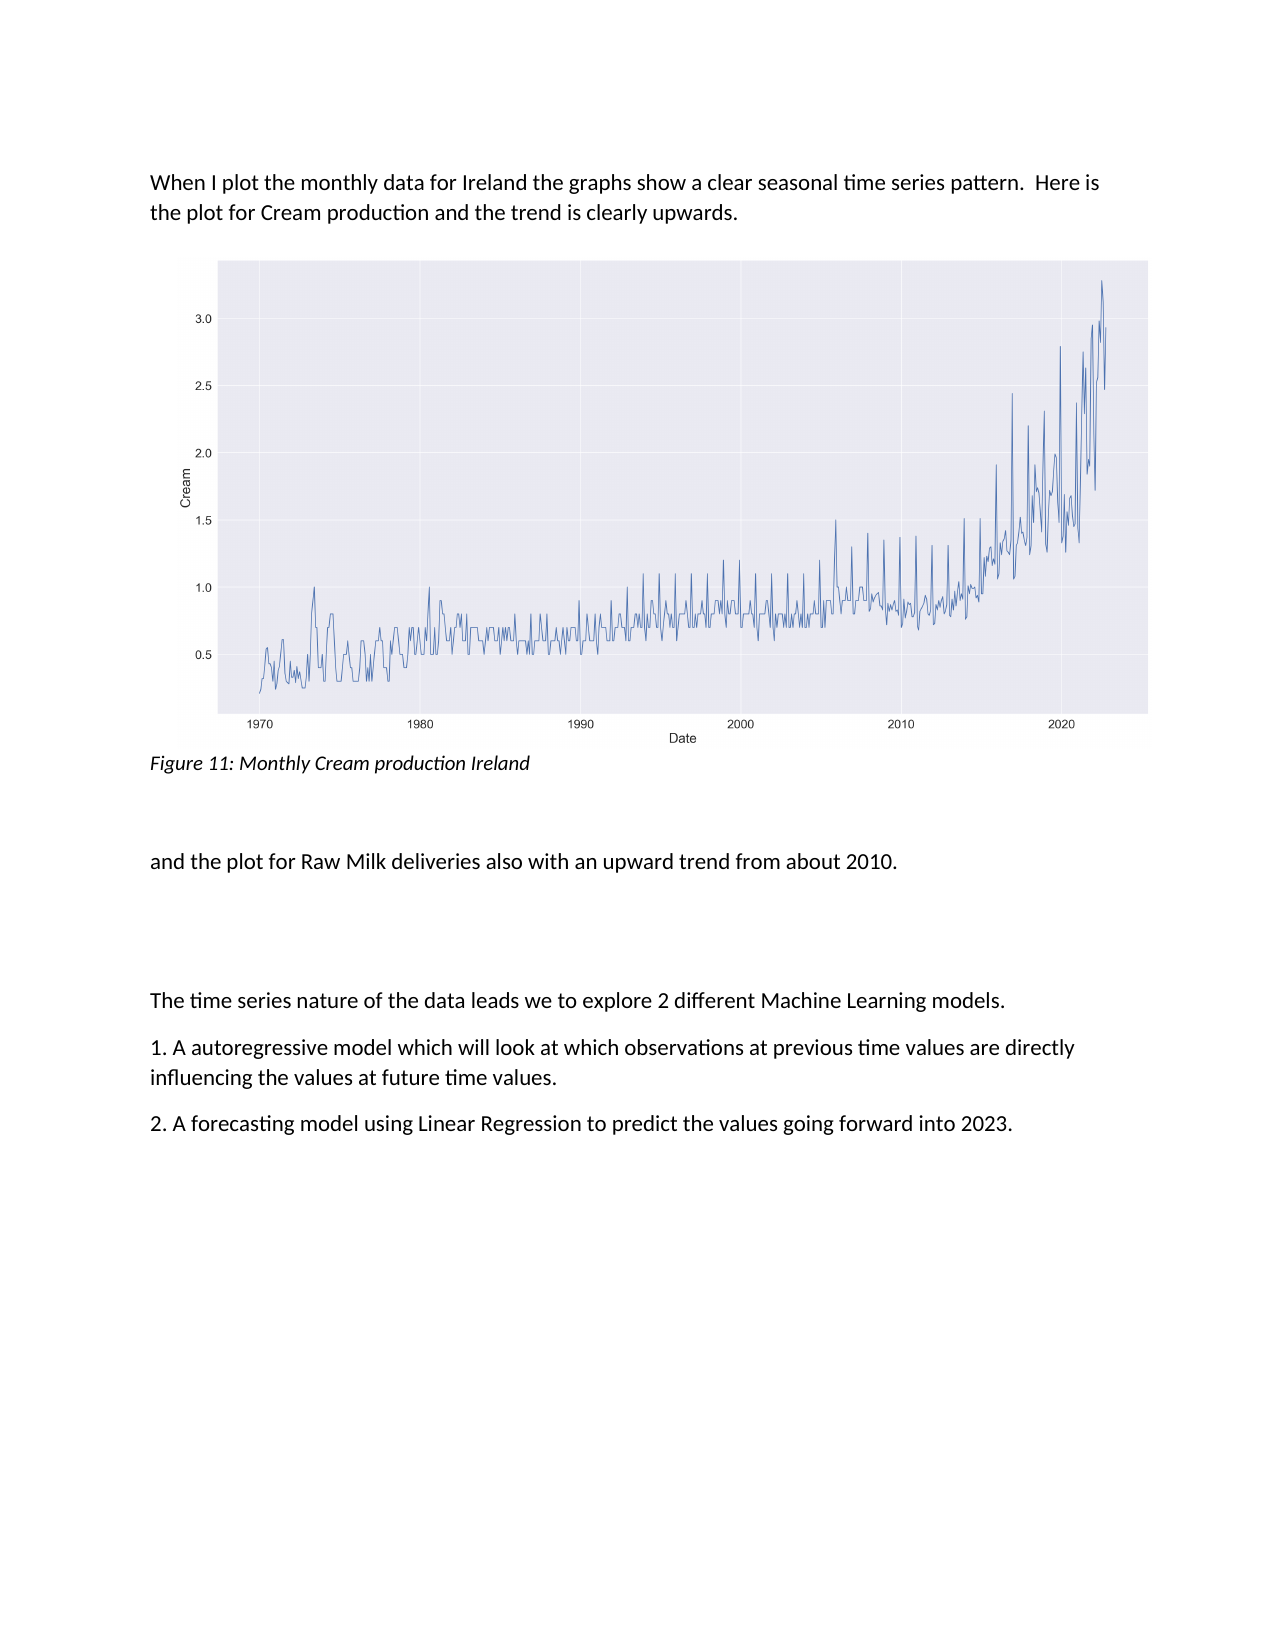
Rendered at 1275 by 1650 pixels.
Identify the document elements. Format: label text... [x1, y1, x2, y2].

text 2. A forecasting model using Linear Regression to predict the values going forward into 2023. [150, 1109, 1125, 1137]
text When I plot the monthly data for Ireland the graphs show a clear seasonal time series pattern. Here is the plot for Cream production and the trend is clearly upwards. [150, 168, 1125, 226]
text The time series nature of the data leads we to explore 2 different Machine Learning models. [150, 986, 1125, 1014]
picture [177, 257, 1152, 749]
text 1. A autoregressive model which will look at which observations at previous time values are directly influencing the values at future time values. [150, 1033, 1125, 1091]
text and the plot for Raw Milk deliveries also with an upward trend from about 2010. [150, 847, 1125, 875]
text Figure 11: Monthly Cream production Ireland [150, 749, 1179, 776]
